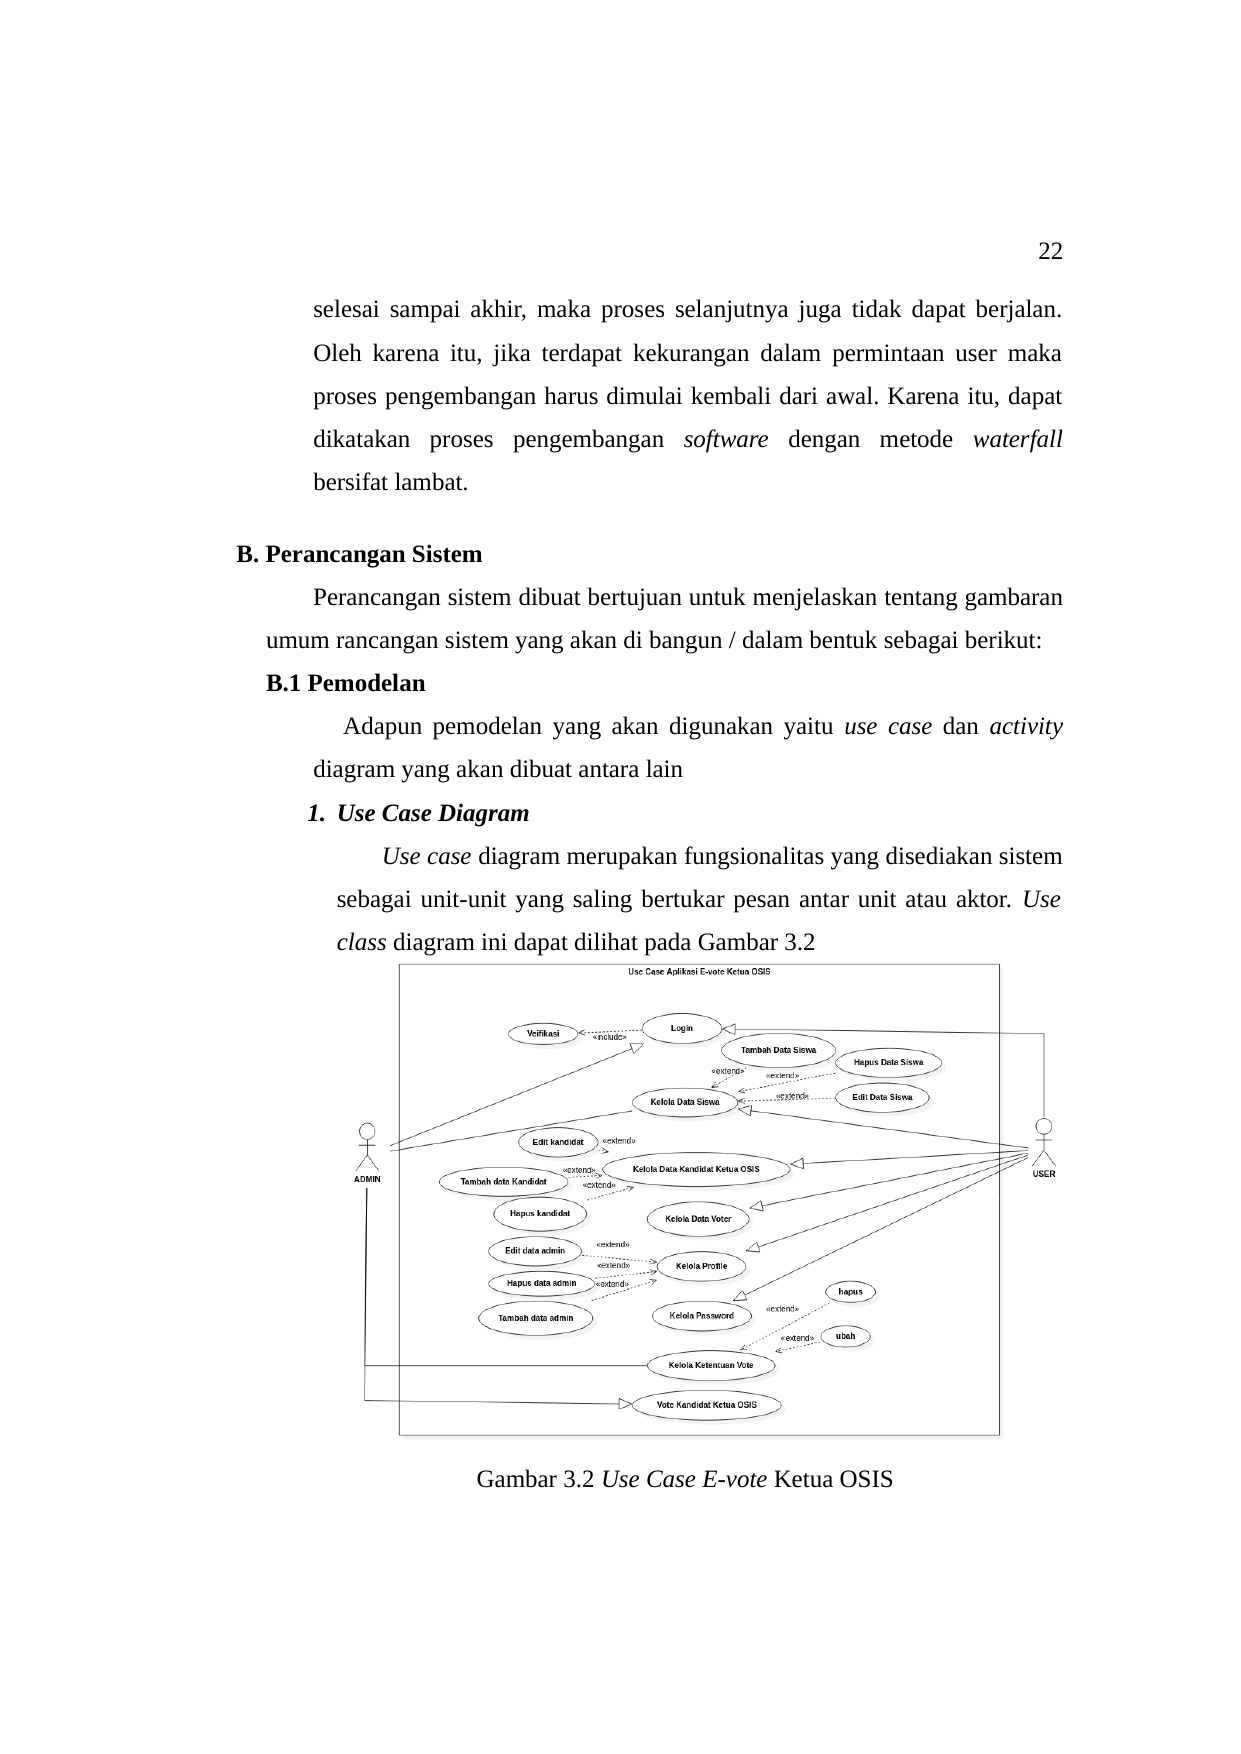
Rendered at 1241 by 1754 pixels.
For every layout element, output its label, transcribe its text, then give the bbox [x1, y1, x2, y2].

text Perancangan sistem dibuat bertujuan untuk menjelaskan tentang gambaran umum rancangan sistem yang akan di bangun / dalam bentuk sebagai berikut: [266, 582, 1063, 654]
text selesai sampai akhir, maka proses selanjutnya juga tidak dapat berjalan. Oleh karena itu, jika terdapat kekurangan dalam permintaan user maka proses pengembangan harus dimulai kembali dari awal. Karena itu, dapat dikatakan proses pengembangan software dengan metode waterfall bersifat lambat. [313, 294, 1063, 496]
text B. Perancangan Sistem [236, 539, 1063, 568]
text B.1 Pemodelan [266, 668, 1063, 697]
list Gambar 3.2 Use Case E-vote Ketua OSIS [307, 1450, 1063, 1492]
text Adapun pemodelan yang akan digunakan yaitu use case dan activity diagram yang akan dibuat antara lain [313, 711, 1063, 783]
list Use case diagram merupakan fungsionalitas yang disediakan sistem sebagai unit-unit yang saling bertukar pesan antar unit atau aktor. Use class diagram ini dapat dilihat pada Gambar 3.2 [337, 841, 1063, 956]
list Use Case Diagram [307, 798, 1063, 826]
picture [343, 960, 1064, 1450]
